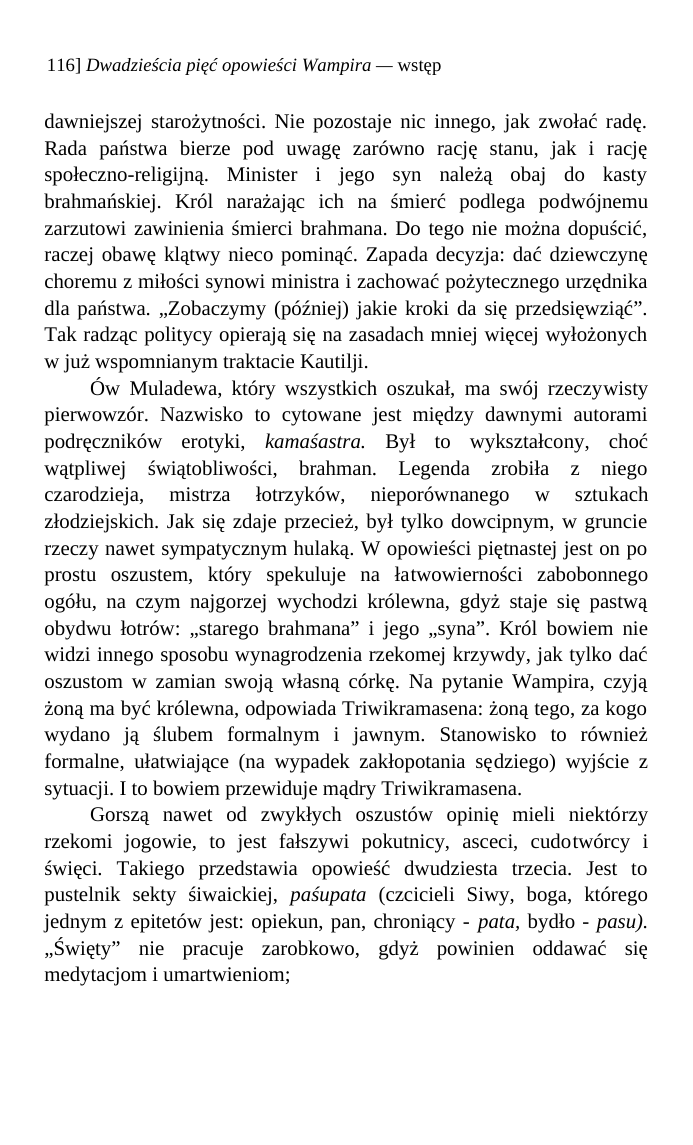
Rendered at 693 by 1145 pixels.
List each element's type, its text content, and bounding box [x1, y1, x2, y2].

text Gorszą nawet od zwykłych oszustów opinię mieli niektó­rzy rzekomi jogowie, to jest fałszywi pokutnicy, asceci, cudo­twórcy i święci. Takiego przedstawia opowieść dwudziesta trzecia. Jest to pustelnik sekty śiwaickiej, paśupata (czcicieli Siwy, boga, którego jednym z epitetów jest: opiekun, pan, chroniący - pata, bydło - pasu). „Święty” nie pracuje zarobko­wo, gdyż powinien oddawać się medytacjom i umartwieniom; [44, 802, 648, 986]
text dawniejszej starożytności. Nie pozostaje nic innego, jak zwołać radę. Rada państwa bierze pod uwagę zarówno rację stanu, jak i rację społeczno-religijną. Minister i jego syn należą obaj do kasty brahmańskiej. Król narażając ich na śmierć podlega po­dwójnemu zarzutowi zawinienia śmierci brahmana. Do tego nie można dopuścić, raczej obawę klątwy nieco pominąć. Zapa­da decyzja: dać dziewczynę choremu z miłości synowi ministra i zachować pożytecznego urzędnika dla państwa. „Zobaczymy (później) jakie kroki da się przedsięwziąć”. Tak radząc politycy opierają się na zasadach mniej więcej wyłożonych w już wspo­mnianym traktacie Kautilji. [44, 109, 648, 373]
text 116] Dwadzieścia pięć opowieści Wampira — wstęp [47, 54, 540, 76]
text Ów Muladewa, który wszystkich oszukał, ma swój rzeczy­wisty pierwowzór. Nazwisko to cytowane jest między dawnymi autorami podręczników erotyki, kamaśastra. Był to wykształco­ny, choć wątpliwej świątobliwości, brahman. Legenda zrobiła z niego czarodzieja, mistrza łotrzyków, nieporównanego w sztu­kach złodziejskich. Jak się zdaje przecież, był tylko dowcipnym, w gruncie rzeczy nawet sympatycznym hulaką. W opowieści piętnastej jest on po prostu oszustem, który spekuluje na ła­twowierności zabobonnego ogółu, na czym najgorzej wychodzi królewna, gdyż staje się pastwą obydwu łotrów: „starego brah­mana” i jego „syna”. Król bowiem nie widzi innego sposobu wynagrodzenia rzekomej krzywdy, jak tylko dać oszustom w zamian swoją własną córkę. Na pytanie Wampira, czyją żoną ma być królewna, odpowiada Triwikramasena: żoną tego, za kogo wydano ją ślubem formalnym i jawnym. Stanowisko to również formalne, ułatwiające (na wypadek zakłopotania sę­dziego) wyjście z sytuacji. I to bowiem przewiduje mądry Tri­wikramasena. [44, 376, 648, 800]
